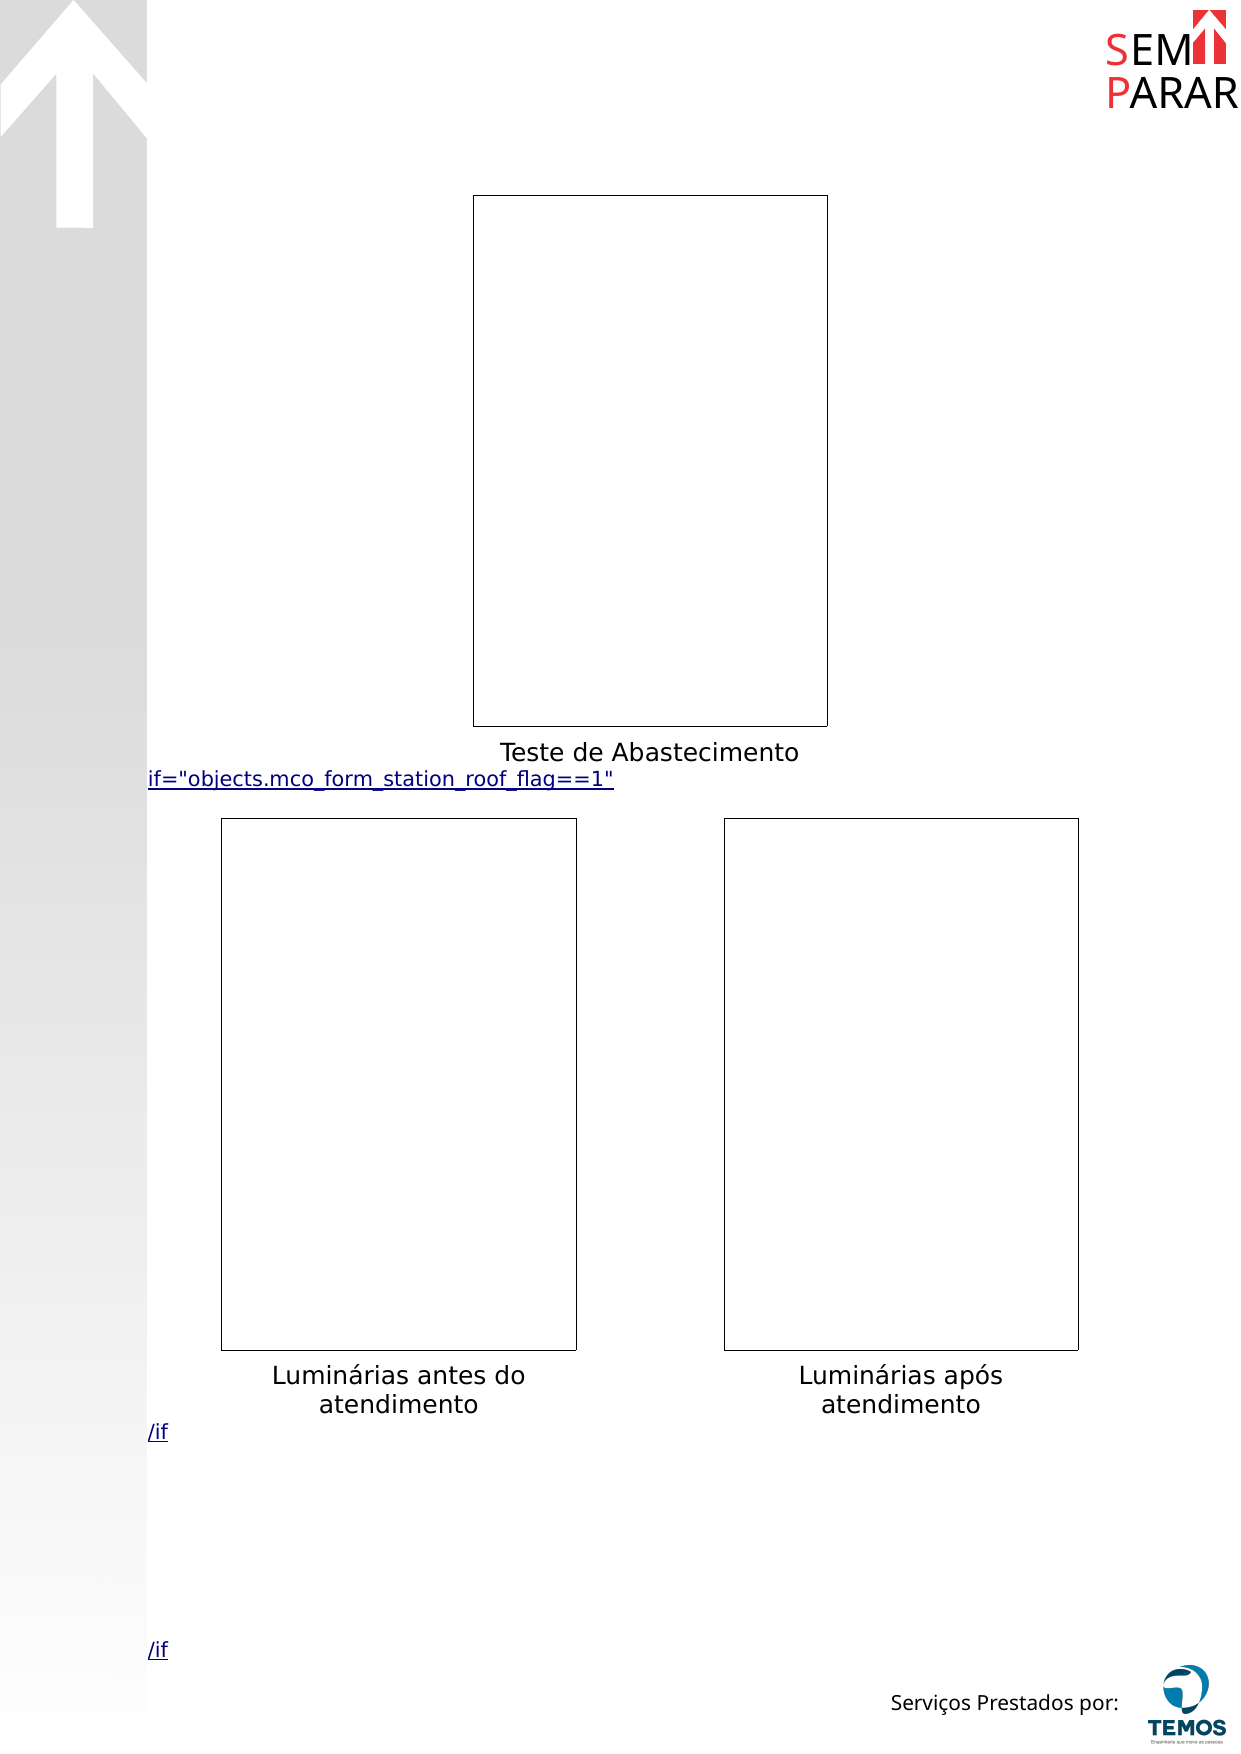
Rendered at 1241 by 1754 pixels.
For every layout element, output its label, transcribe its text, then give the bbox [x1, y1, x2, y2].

text /if [148, 1638, 1152, 1663]
table_cell [148, 183, 1152, 738]
table_cell Luminárias após atendimento [650, 1362, 1152, 1420]
table_cell [650, 806, 1152, 1362]
table_cell [148, 792, 1152, 806]
table_cell if="objects.mco_form_station_roof_flag==1" [148, 768, 1152, 792]
table_cell [148, 806, 649, 1362]
table_cell Luminárias antes do atendimento [148, 1362, 649, 1420]
table_cell /if [148, 1420, 1152, 1444]
table_cell Teste de Abastecimento [148, 738, 1152, 767]
